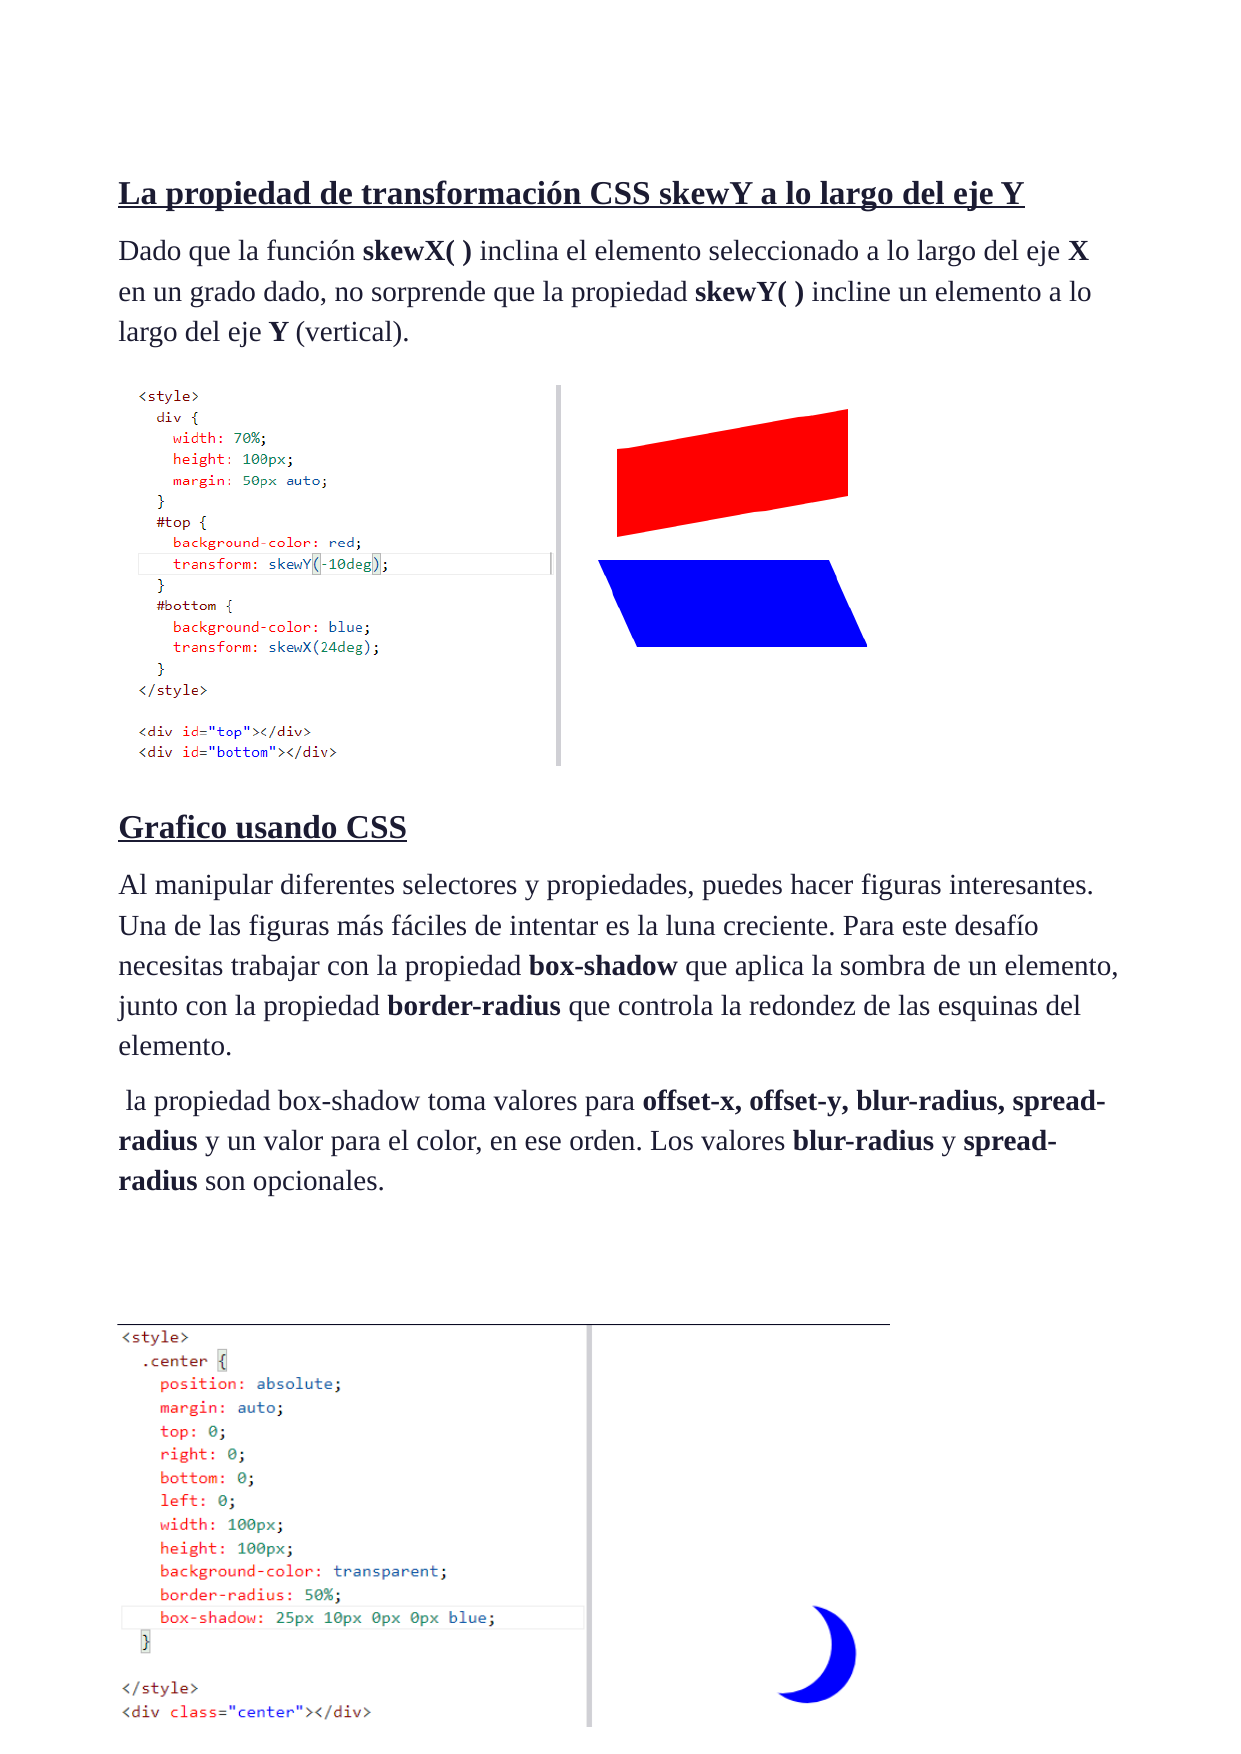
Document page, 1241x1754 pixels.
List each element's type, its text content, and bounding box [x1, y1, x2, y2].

text Dado que la función skewX( ) inclina el elemento seleccionado a lo largo del eje X en un grado dado, no sorprende que la propiedad skewY( ) incline un elemento a lo largo del eje Y (vertical). [118, 233, 1122, 347]
text La propiedad de transformación CSS skewY a lo largo del eje Y [118, 173, 1122, 211]
text la propiedad box-shadow toma valores para offset-x, offset-y, blur-radius, spread-radius y un valor para el color, en ese orden. Los valores blur-radius y spread-radius son opcionales. [118, 1083, 1122, 1197]
text Al manipular diferentes selectores y propiedades, puedes hacer figuras interesantes. Una de las figuras más fáciles de intentar es la luna creciente. Para este desafío necesitas trabajar con la propiedad box-shadow que aplica la sombra de un elemento, junto con la propiedad border-radius que controla la redondez de las esquinas del elemento. [118, 867, 1122, 1062]
picture [134, 385, 868, 766]
picture [117, 1324, 890, 1727]
text Grafico usando CSS [118, 807, 1122, 845]
